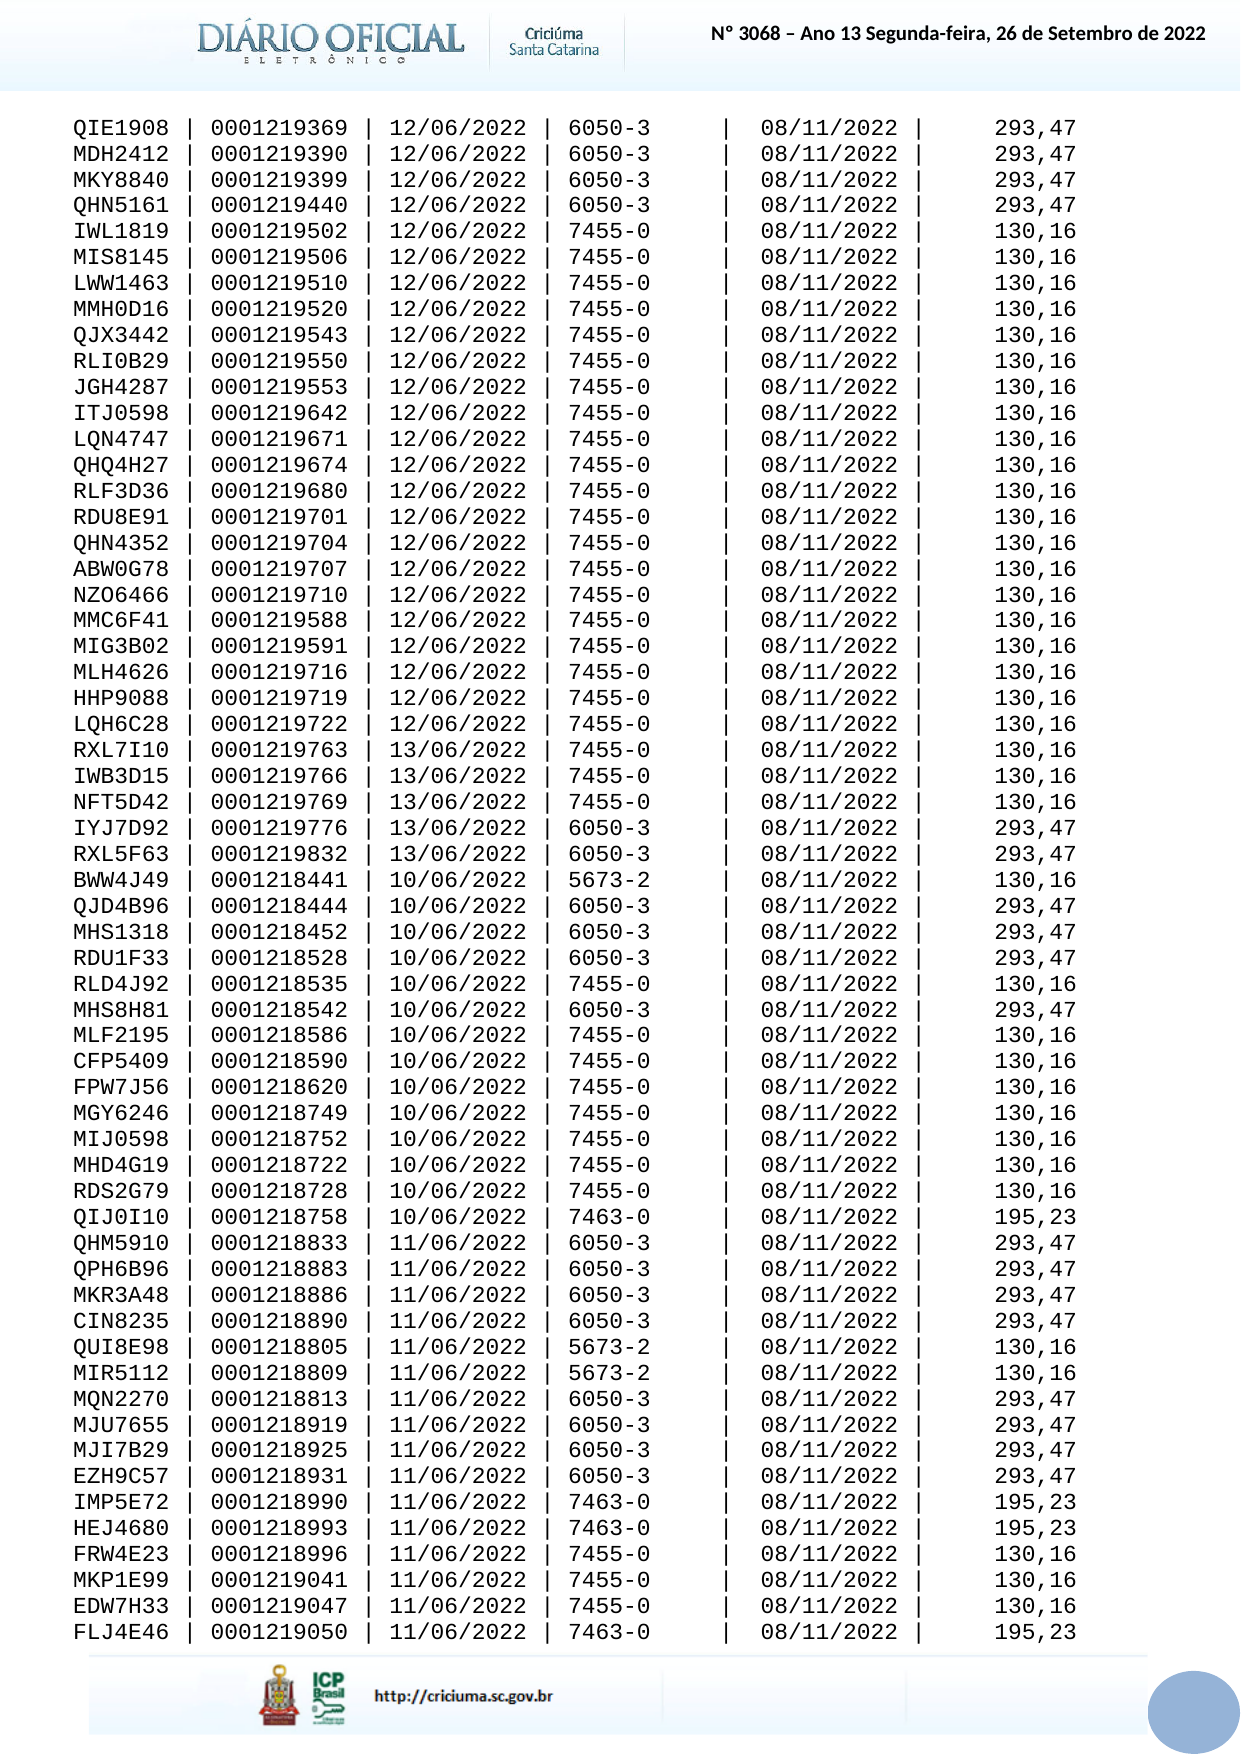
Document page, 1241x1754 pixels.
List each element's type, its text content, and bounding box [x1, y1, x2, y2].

text NFT5D42 | 0001219769 | 13/06/2022 | 7455-0 | 08/11/2022 | 130,16 [59, 790, 1167, 816]
text RDU1F33 | 0001218528 | 10/06/2022 | 6050-3 | 08/11/2022 | 293,47 [59, 946, 1167, 972]
text CIN8235 | 0001218890 | 11/06/2022 | 6050-3 | 08/11/2022 | 293,47 [59, 1309, 1167, 1335]
text HEJ4680 | 0001218993 | 11/06/2022 | 7463-0 | 08/11/2022 | 195,23 [59, 1517, 1167, 1543]
text IWB3D15 | 0001219766 | 13/06/2022 | 7455-0 | 08/11/2022 | 130,16 [59, 764, 1167, 790]
text MHS1318 | 0001218452 | 10/06/2022 | 6050-3 | 08/11/2022 | 293,47 [59, 920, 1167, 946]
text EDW7H33 | 0001219047 | 11/06/2022 | 7455-0 | 08/11/2022 | 130,16 [59, 1594, 1167, 1620]
text MLF2195 | 0001218586 | 10/06/2022 | 7455-0 | 08/11/2022 | 130,16 [59, 1024, 1167, 1050]
text RDU8E91 | 0001219701 | 12/06/2022 | 7455-0 | 08/11/2022 | 130,16 [59, 505, 1167, 531]
text QHN5161 | 0001219440 | 12/06/2022 | 6050-3 | 08/11/2022 | 293,47 [59, 194, 1167, 220]
text EZH9C57 | 0001218931 | 11/06/2022 | 6050-3 | 08/11/2022 | 293,47 [59, 1465, 1167, 1491]
text ABW0G78 | 0001219707 | 12/06/2022 | 7455-0 | 08/11/2022 | 130,16 [59, 557, 1167, 583]
text QJD4B96 | 0001218444 | 10/06/2022 | 6050-3 | 08/11/2022 | 293,47 [59, 894, 1167, 920]
text IWL1819 | 0001219502 | 12/06/2022 | 7455-0 | 08/11/2022 | 130,16 [59, 220, 1167, 246]
text JGH4287 | 0001219553 | 12/06/2022 | 7455-0 | 08/11/2022 | 130,16 [59, 375, 1167, 401]
text MKR3A48 | 0001218886 | 11/06/2022 | 6050-3 | 08/11/2022 | 293,47 [59, 1283, 1167, 1309]
text ITJ0598 | 0001219642 | 12/06/2022 | 7455-0 | 08/11/2022 | 130,16 [59, 401, 1167, 427]
text MIJ0598 | 0001218752 | 10/06/2022 | 7455-0 | 08/11/2022 | 130,16 [59, 1128, 1167, 1153]
text MMC6F41 | 0001219588 | 12/06/2022 | 7455-0 | 08/11/2022 | 130,16 [59, 609, 1167, 635]
text MQN2270 | 0001218813 | 11/06/2022 | 6050-3 | 08/11/2022 | 293,47 [59, 1387, 1167, 1413]
text RLD4J92 | 0001218535 | 10/06/2022 | 7455-0 | 08/11/2022 | 130,16 [59, 972, 1167, 998]
text MMH0D16 | 0001219520 | 12/06/2022 | 7455-0 | 08/11/2022 | 130,16 [59, 298, 1167, 323]
text LWW1463 | 0001219510 | 12/06/2022 | 7455-0 | 08/11/2022 | 130,16 [59, 272, 1167, 298]
text NZO6466 | 0001219710 | 12/06/2022 | 7455-0 | 08/11/2022 | 130,16 [59, 583, 1167, 609]
text MGY6246 | 0001218749 | 10/06/2022 | 7455-0 | 08/11/2022 | 130,16 [59, 1102, 1167, 1128]
text QHQ4H27 | 0001219674 | 12/06/2022 | 7455-0 | 08/11/2022 | 130,16 [59, 453, 1167, 479]
text FRW4E23 | 0001218996 | 11/06/2022 | 7455-0 | 08/11/2022 | 130,16 [59, 1543, 1167, 1568]
text RLI0B29 | 0001219550 | 12/06/2022 | 7455-0 | 08/11/2022 | 130,16 [59, 349, 1167, 375]
text MJI7B29 | 0001218925 | 11/06/2022 | 6050-3 | 08/11/2022 | 293,47 [59, 1439, 1167, 1465]
text CFP5409 | 0001218590 | 10/06/2022 | 7455-0 | 08/11/2022 | 130,16 [59, 1050, 1167, 1076]
text MIS8145 | 0001219506 | 12/06/2022 | 7455-0 | 08/11/2022 | 130,16 [59, 246, 1167, 272]
text MKY8840 | 0001219399 | 12/06/2022 | 6050-3 | 08/11/2022 | 293,47 [59, 168, 1167, 194]
text FPW7J56 | 0001218620 | 10/06/2022 | 7455-0 | 08/11/2022 | 130,16 [59, 1076, 1167, 1102]
text RDS2G79 | 0001218728 | 10/06/2022 | 7455-0 | 08/11/2022 | 130,16 [59, 1179, 1167, 1205]
text MKP1E99 | 0001219041 | 11/06/2022 | 7455-0 | 08/11/2022 | 130,16 [59, 1568, 1167, 1594]
text RXL5F63 | 0001219832 | 13/06/2022 | 6050-3 | 08/11/2022 | 293,47 [59, 842, 1167, 868]
text QPH6B96 | 0001218883 | 11/06/2022 | 6050-3 | 08/11/2022 | 293,47 [59, 1257, 1167, 1283]
text MJU7655 | 0001218919 | 11/06/2022 | 6050-3 | 08/11/2022 | 293,47 [59, 1413, 1167, 1439]
text MIG3B02 | 0001219591 | 12/06/2022 | 7455-0 | 08/11/2022 | 130,16 [59, 635, 1167, 661]
text QUI8E98 | 0001218805 | 11/06/2022 | 5673-2 | 08/11/2022 | 130,16 [59, 1335, 1167, 1361]
text BWW4J49 | 0001218441 | 10/06/2022 | 5673-2 | 08/11/2022 | 130,16 [59, 868, 1167, 894]
text MHD4G19 | 0001218722 | 10/06/2022 | 7455-0 | 08/11/2022 | 130,16 [59, 1153, 1167, 1179]
text MHS8H81 | 0001218542 | 10/06/2022 | 6050-3 | 08/11/2022 | 293,47 [59, 998, 1167, 1024]
text MLH4626 | 0001219716 | 12/06/2022 | 7455-0 | 08/11/2022 | 130,16 [59, 661, 1167, 687]
text RXL7I10 | 0001219763 | 13/06/2022 | 7455-0 | 08/11/2022 | 130,16 [59, 738, 1167, 764]
text QHN4352 | 0001219704 | 12/06/2022 | 7455-0 | 08/11/2022 | 130,16 [59, 531, 1167, 557]
text IYJ7D92 | 0001219776 | 13/06/2022 | 6050-3 | 08/11/2022 | 293,47 [59, 816, 1167, 842]
text QHM5910 | 0001218833 | 11/06/2022 | 6050-3 | 08/11/2022 | 293,47 [59, 1231, 1167, 1257]
text FLJ4E46 | 0001219050 | 11/06/2022 | 7463-0 | 08/11/2022 | 195,23 [59, 1620, 1167, 1646]
text QIE1908 | 0001219369 | 12/06/2022 | 6050-3 | 08/11/2022 | 293,47 [59, 116, 1167, 142]
text MDH2412 | 0001219390 | 12/06/2022 | 6050-3 | 08/11/2022 | 293,47 [59, 142, 1167, 168]
text LQN4747 | 0001219671 | 12/06/2022 | 7455-0 | 08/11/2022 | 130,16 [59, 427, 1167, 453]
text HHP9088 | 0001219719 | 12/06/2022 | 7455-0 | 08/11/2022 | 130,16 [59, 687, 1167, 713]
text RLF3D36 | 0001219680 | 12/06/2022 | 7455-0 | 08/11/2022 | 130,16 [59, 479, 1167, 505]
text QIJ0I10 | 0001218758 | 10/06/2022 | 7463-0 | 08/11/2022 | 195,23 [59, 1205, 1167, 1231]
text QJX3442 | 0001219543 | 12/06/2022 | 7455-0 | 08/11/2022 | 130,16 [59, 323, 1167, 349]
text LQH6C28 | 0001219722 | 12/06/2022 | 7455-0 | 08/11/2022 | 130,16 [59, 713, 1167, 738]
text MIR5112 | 0001218809 | 11/06/2022 | 5673-2 | 08/11/2022 | 130,16 [59, 1361, 1167, 1387]
text IMP5E72 | 0001218990 | 11/06/2022 | 7463-0 | 08/11/2022 | 195,23 [59, 1491, 1167, 1517]
